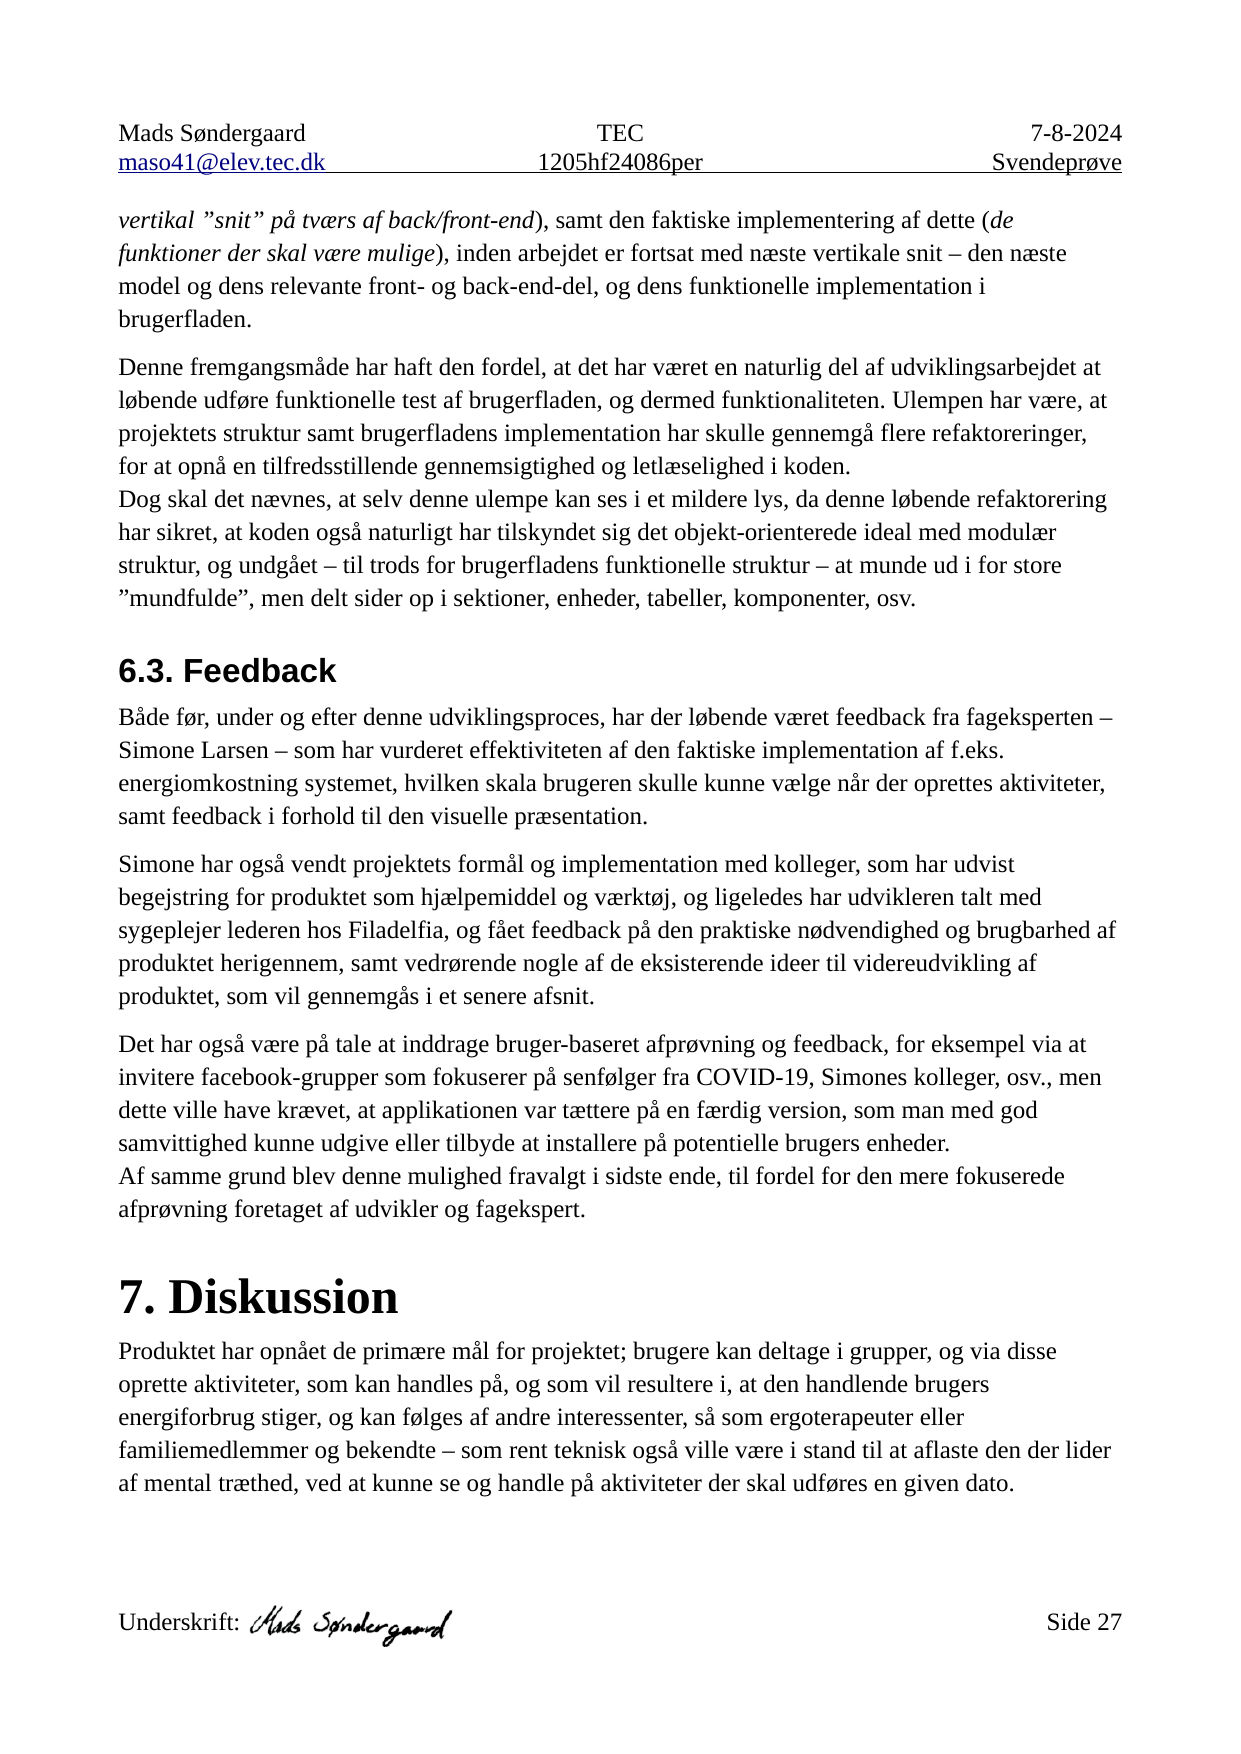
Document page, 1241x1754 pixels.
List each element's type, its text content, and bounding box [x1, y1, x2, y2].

subtitle 6.3. Feedback [118, 651, 1122, 690]
text Både før, under og efter denne udviklingsproces, har der løbende været feedback fra fageksperten – Simone Larsen – som har vurderet effektiviteten af den faktiske implementation af f.eks. energiomkostning systemet, hvilken skala brugeren skulle kunne vælge når der oprettes aktiviteter, samt feedback i forhold til den visuelle præsentation. [118, 702, 1122, 830]
picture [244, 1600, 458, 1647]
text Simone har også vendt projektets formål og implementation med kolleger, som har udvist begejstring for produktet som hjælpemiddel og værktøj, og ligeledes har udvikleren talt med sygeplejer lederen hos Filadelfia, og fået feedback på den praktiske nødvendighed og brugbarhed af produktet herigennem, samt vedrørende nogle af de eksisterende ideer til videreudvikling af produktet, som vil gennemgås i et senere afsnit. [118, 849, 1122, 1010]
text Det har også være på tale at inddrage bruger-baseret afprøvning og feedback, for eksempel via at invitere facebook-grupper som fokuserer på senfølger fra COVID-19, Simones kolleger, osv., men dette ville have krævet, at applikationen var tættere på en færdig version, som man med god samvittighed kunne udgive eller tilbyde at installere på potentielle brugers enheder. Af samme grund blev denne mulighed fravalgt i sidste ende, til fordel for den mere fokuserede afprøvning foretaget af udvikler og fagekspert. [118, 1029, 1122, 1222]
text vertikal ”snit” på tværs af back/front-end), samt den faktiske implementering af dette (de funktioner der skal være mulige), inden arbejdet er fortsat med næste vertikale snit – den næste model og dens relevante front- og back-end-del, og dens funktionelle implementation i brugerfladen. [118, 205, 1122, 333]
text Denne fremgangsmåde har haft den fordel, at det har været en naturlig del af udviklingsarbejdet at løbende udføre funktionelle test af brugerfladen, og dermed funktionaliteten. Ulempen har være, at projektets struktur samt brugerfladens implementation har skulle gennemgå flere refaktoreringer, for at opnå en tilfredsstillende gennemsigtighed og letlæselighed i koden. Dog skal det nævnes, at selv denne ulempe kan ses i et mildere lys, da denne løbende refaktorering har sikret, at koden også naturligt har tilskyndet sig det objekt-orienterede ideal med modulær struktur, og undgået – til trods for brugerfladens funktionelle struktur – at munde ud i for store ”mundfulde”, men delt sider op i sektioner, enheder, tabeller, komponenter, osv. [118, 352, 1122, 612]
subtitle 7. Diskussion [118, 1266, 1122, 1324]
text Produktet har opnået de primære mål for projektet; brugere kan deltage i grupper, og via disse oprette aktiviteter, som kan handles på, og som vil resultere i, at den handlende brugers energiforbrug stiger, og kan følges af andre interessenter, så som ergoterapeuter eller familiemedlemmer og bekendte – som rent teknisk også ville være i stand til at aflaste den der lider af mental træthed, ved at kunne se og handle på aktiviteter der skal udføres en given dato. [118, 1336, 1122, 1497]
